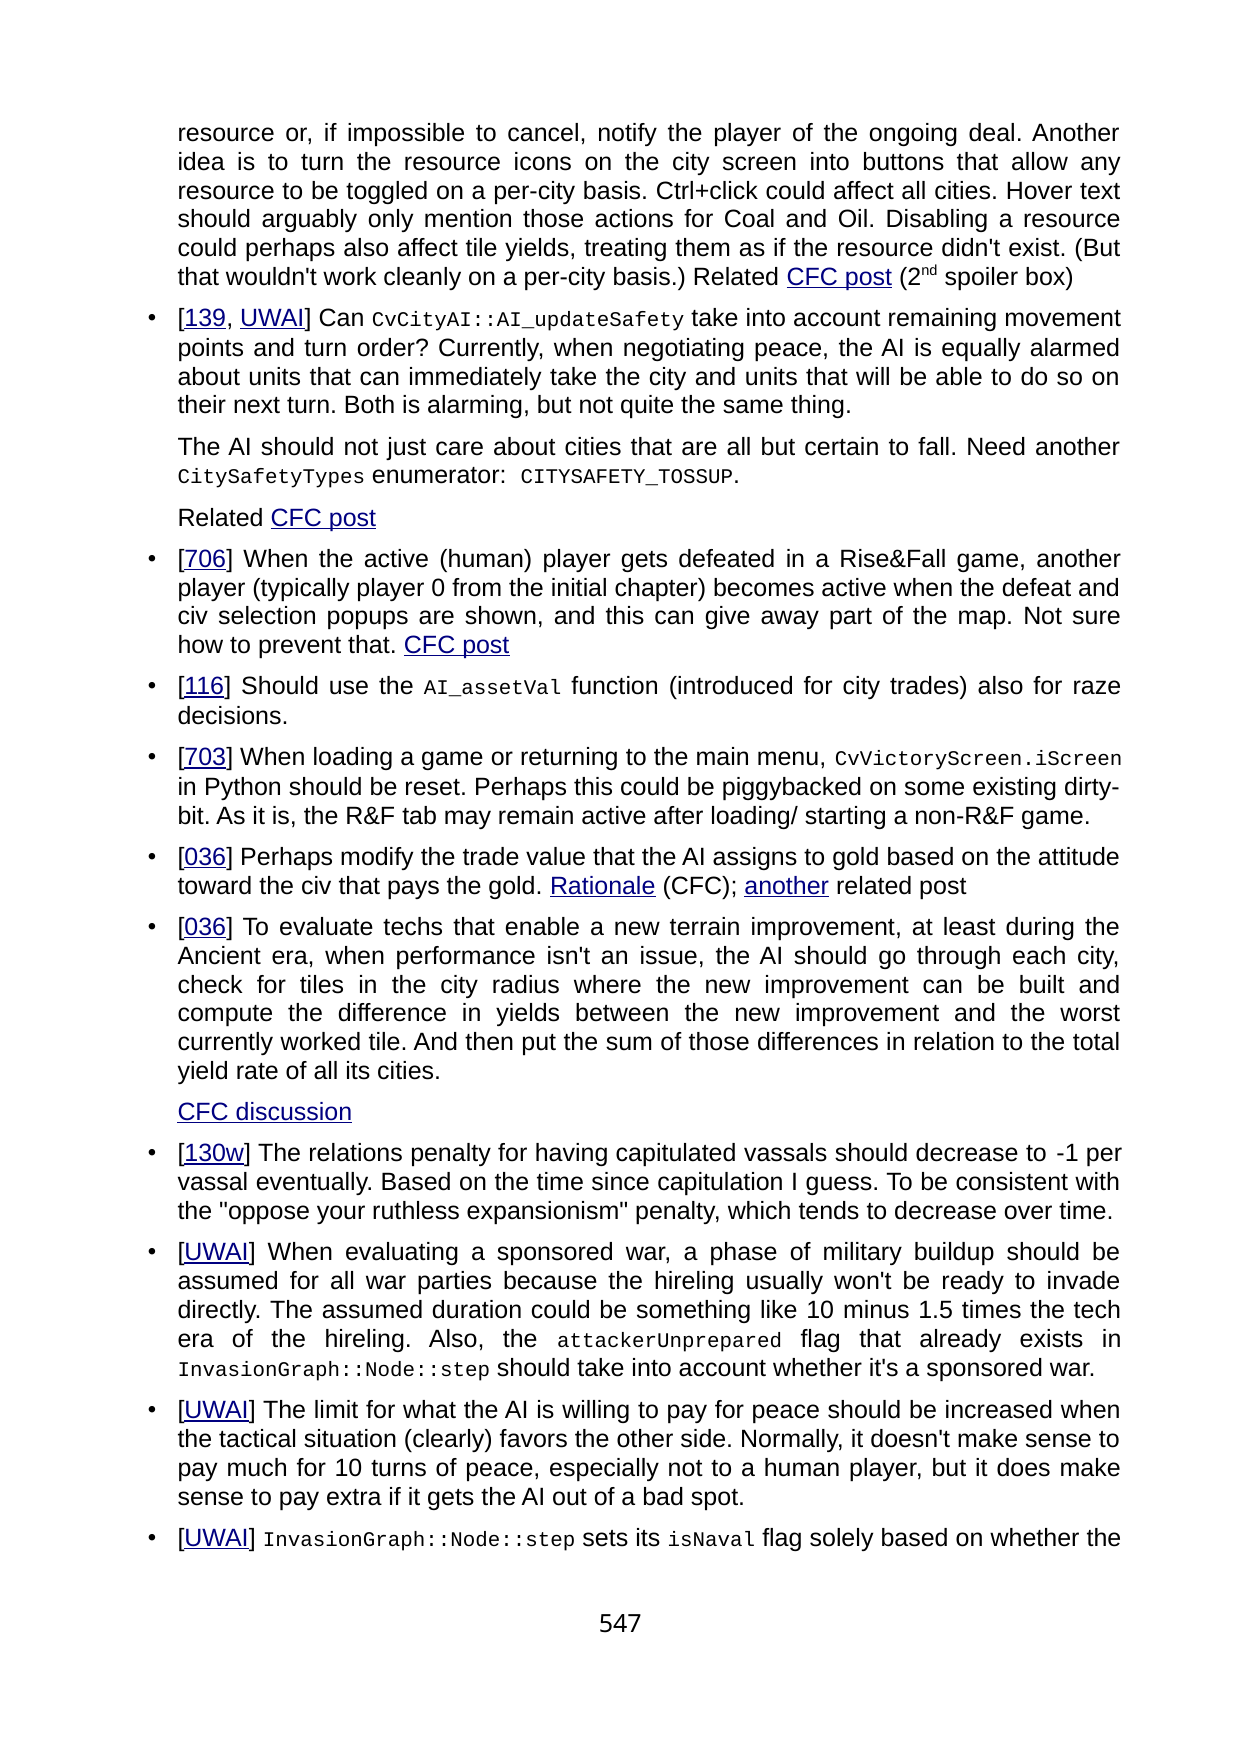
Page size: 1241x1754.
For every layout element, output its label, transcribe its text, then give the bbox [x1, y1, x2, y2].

list [UWAI] InvasionGraph::Node::step sets its isNaval flag solely based on whether the [148, 1523, 1122, 1553]
list resource or, if impossible to cancel, notify the player of the ongoing deal. Another idea is to turn the resource icons on the city screen into buttons that allow any resource to be toggled on a per-city basis. Ctrl+click could affect all cities. Hover text should arguably only mention those actions for Coal and Oil. Disabling a resource could perhaps also affect tile yields, treating them as if the resource didn't exist. (But that wouldn't work cleanly on a per-city basis.) Related CFC post (2nd spoiler box) [148, 118, 1122, 291]
list [UWAI] When evaluating a sponsored war, a phase of military buildup should be assumed for all war parties because the hireling usually won't be ready to invade directly. The assumed duration could be something like 10 minus 1.5 times the tech era of the hireling. Also, the attackerUnprepared flag that already exists in InvasionGraph::Node::step should take into account whether it's a sponsored war. [148, 1237, 1122, 1383]
list [139, UWAI] Can CvCityAI::AI_updateSafety take into account remaining movement points and turn order? Currently, when negotiating peace, the AI is equally alarmed about units that can immediately take the city and units that will be able to do so on their next turn. Both is alarming, but not quite the same thing. [148, 303, 1122, 419]
list [130w] The relations penalty for having capitulated vassals should decrease to ‑1 per vassal eventually. Based on the time since capitulation I guess. To be consistent with the "oppose your ruthless expansionism" penalty, which tends to decrease over time. [148, 1138, 1122, 1225]
list [706] When the active (human) player gets defeated in a Rise&Fall game, another player (typically player 0 from the initial chapter) becomes active when the defeat and civ selection popups are shown, and this can give away part of the map. Not sure how to prevent that. CFC post [148, 544, 1122, 659]
list CFC discussion [148, 1097, 1122, 1126]
list [116] Should use the AI_assetVal function (introduced for city trades) also for raze decisions. [148, 671, 1122, 730]
list The AI should not just care about cities that are all but certain to fall. Need another CitySafetyTypes enumerator: CITYSAFETY_TOSSUP. [148, 432, 1122, 490]
list [703] When loading a game or returning to the main menu, CvVictoryScreen.iScreen in Python should be reset. Perhaps this could be piggybacked on some existing dirty-bit. As it is, the R&F tab may remain active after loading/ starting a non-R&F game. [148, 742, 1122, 829]
list [UWAI] The limit for what the AI is willing to pay for peace should be increased when the tactical situation (clearly) favors the other side. Normally, it doesn't make sense to pay much for 10 turns of peace, especially not to a human player, but it does make sense to pay extra if it gets the AI out of a bad spot. [148, 1396, 1122, 1511]
list Related CFC post [148, 502, 1122, 531]
list [036] Perhaps modify the trade value that the AI assigns to gold based on the attitude toward the civ that pays the gold. Rationale (CFC); another related post [148, 842, 1122, 899]
list [036] To evaluate techs that enable a new terrain improvement, at least during the Ancient era, when performance isn't an issue, the AI should go through each city, check for tiles in the city radius where the new improvement can be built and compute the difference in yields between the new improvement and the worst currently worked tile. And then put the sum of those differences in relation to the total yield rate of all its cities. [148, 912, 1122, 1085]
